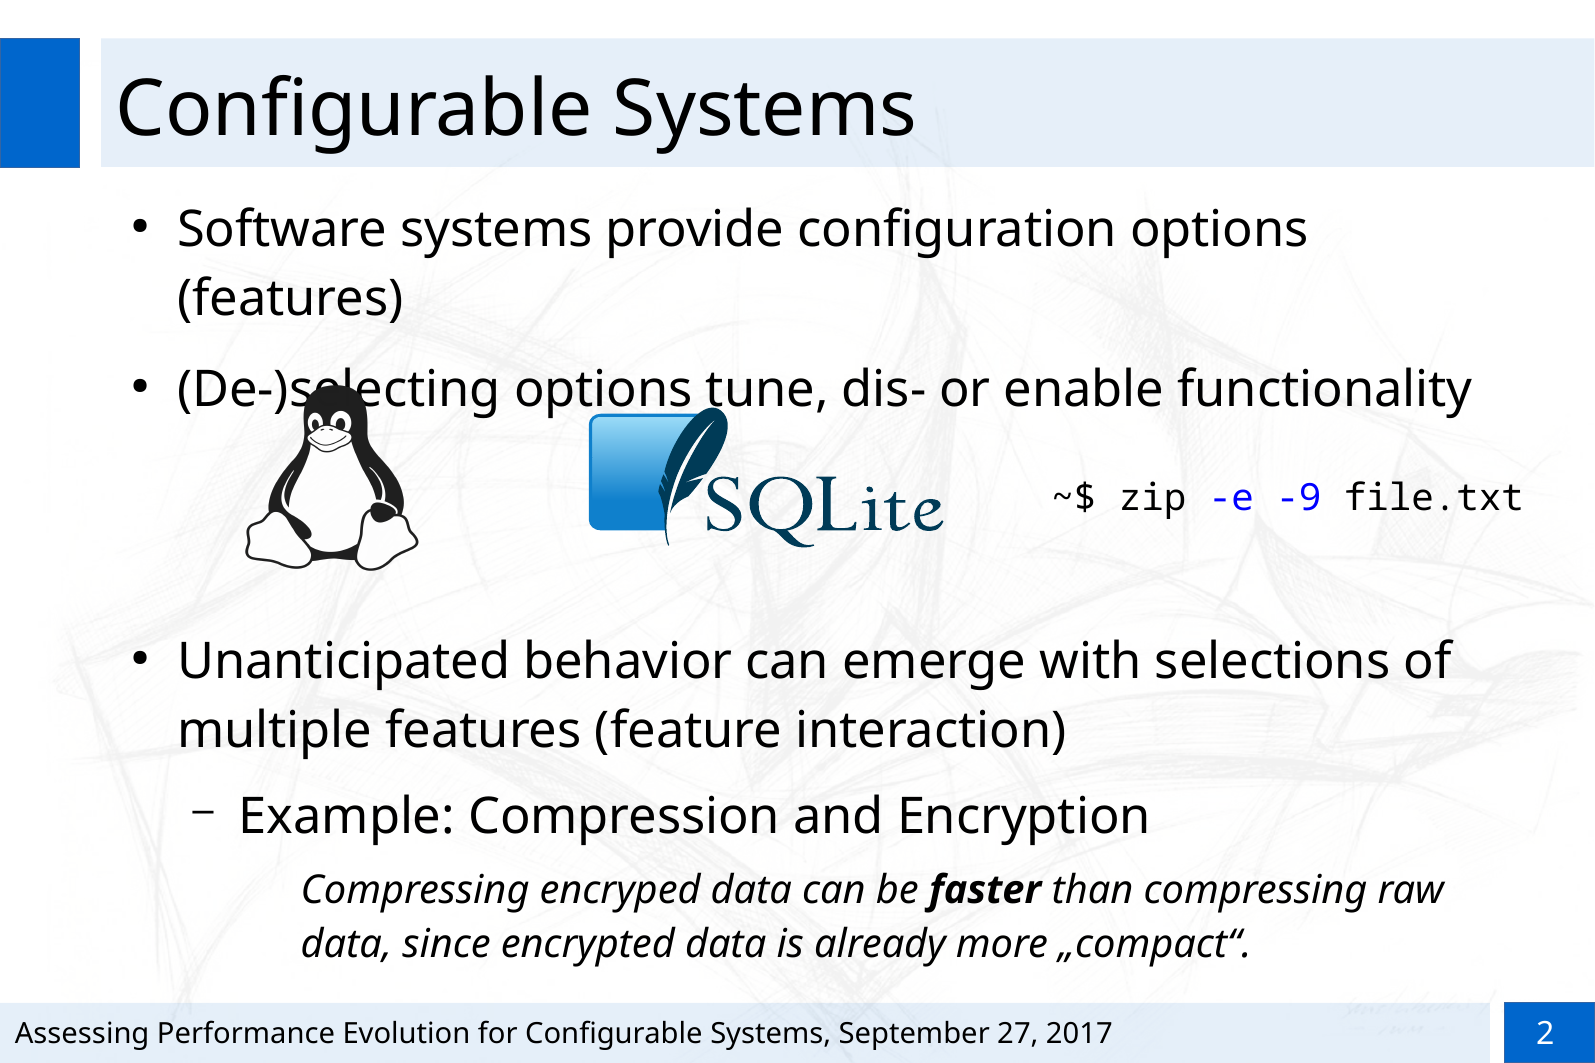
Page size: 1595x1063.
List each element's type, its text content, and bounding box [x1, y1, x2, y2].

list Software systems provide configuration options (features) (De-)selecting options tune, dis- or enable functionality Unanticipated behavior can emerge with selections of multiple features (feature interaction) Example: Compression and Encryption Compressing encryped data can be faster than compressing raw data, since encrypted data is already more „compact“. [115, 192, 1515, 978]
text_box ~$ zip -e -9 file.txt [1036, 462, 1577, 530]
picture [578, 398, 954, 557]
title Configurable Systems [115, 42, 1515, 168]
picture [245, 385, 419, 571]
